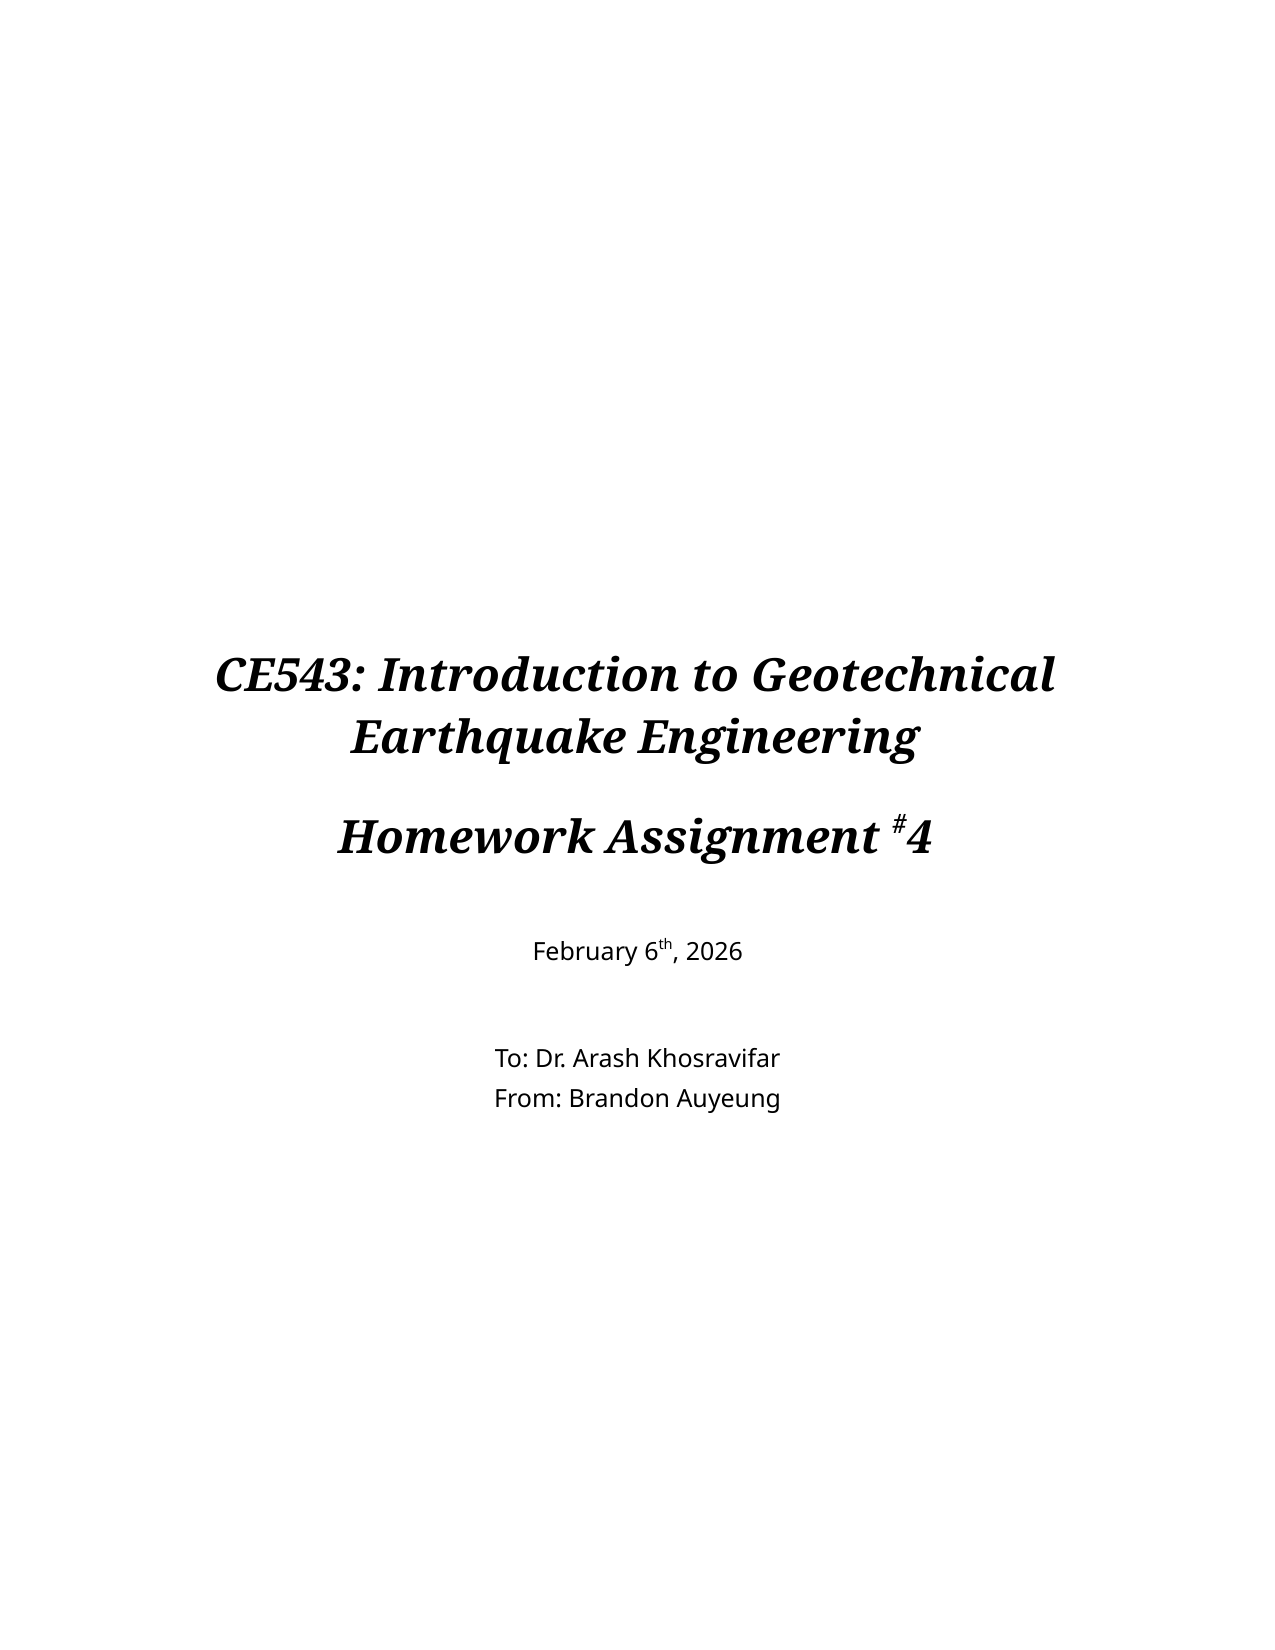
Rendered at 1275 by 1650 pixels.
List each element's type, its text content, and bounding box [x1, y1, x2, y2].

subtitle Homework Assignment #4 [118, 805, 1157, 867]
subtitle CE543: Introduction to Geotechnical Earthquake Engineering [118, 643, 1157, 767]
text To: Dr. Arash Khosravifar [118, 1041, 1157, 1075]
text From: Brandon Auyeung [118, 1080, 1157, 1114]
text February 6th, 2026 [118, 933, 1157, 968]
